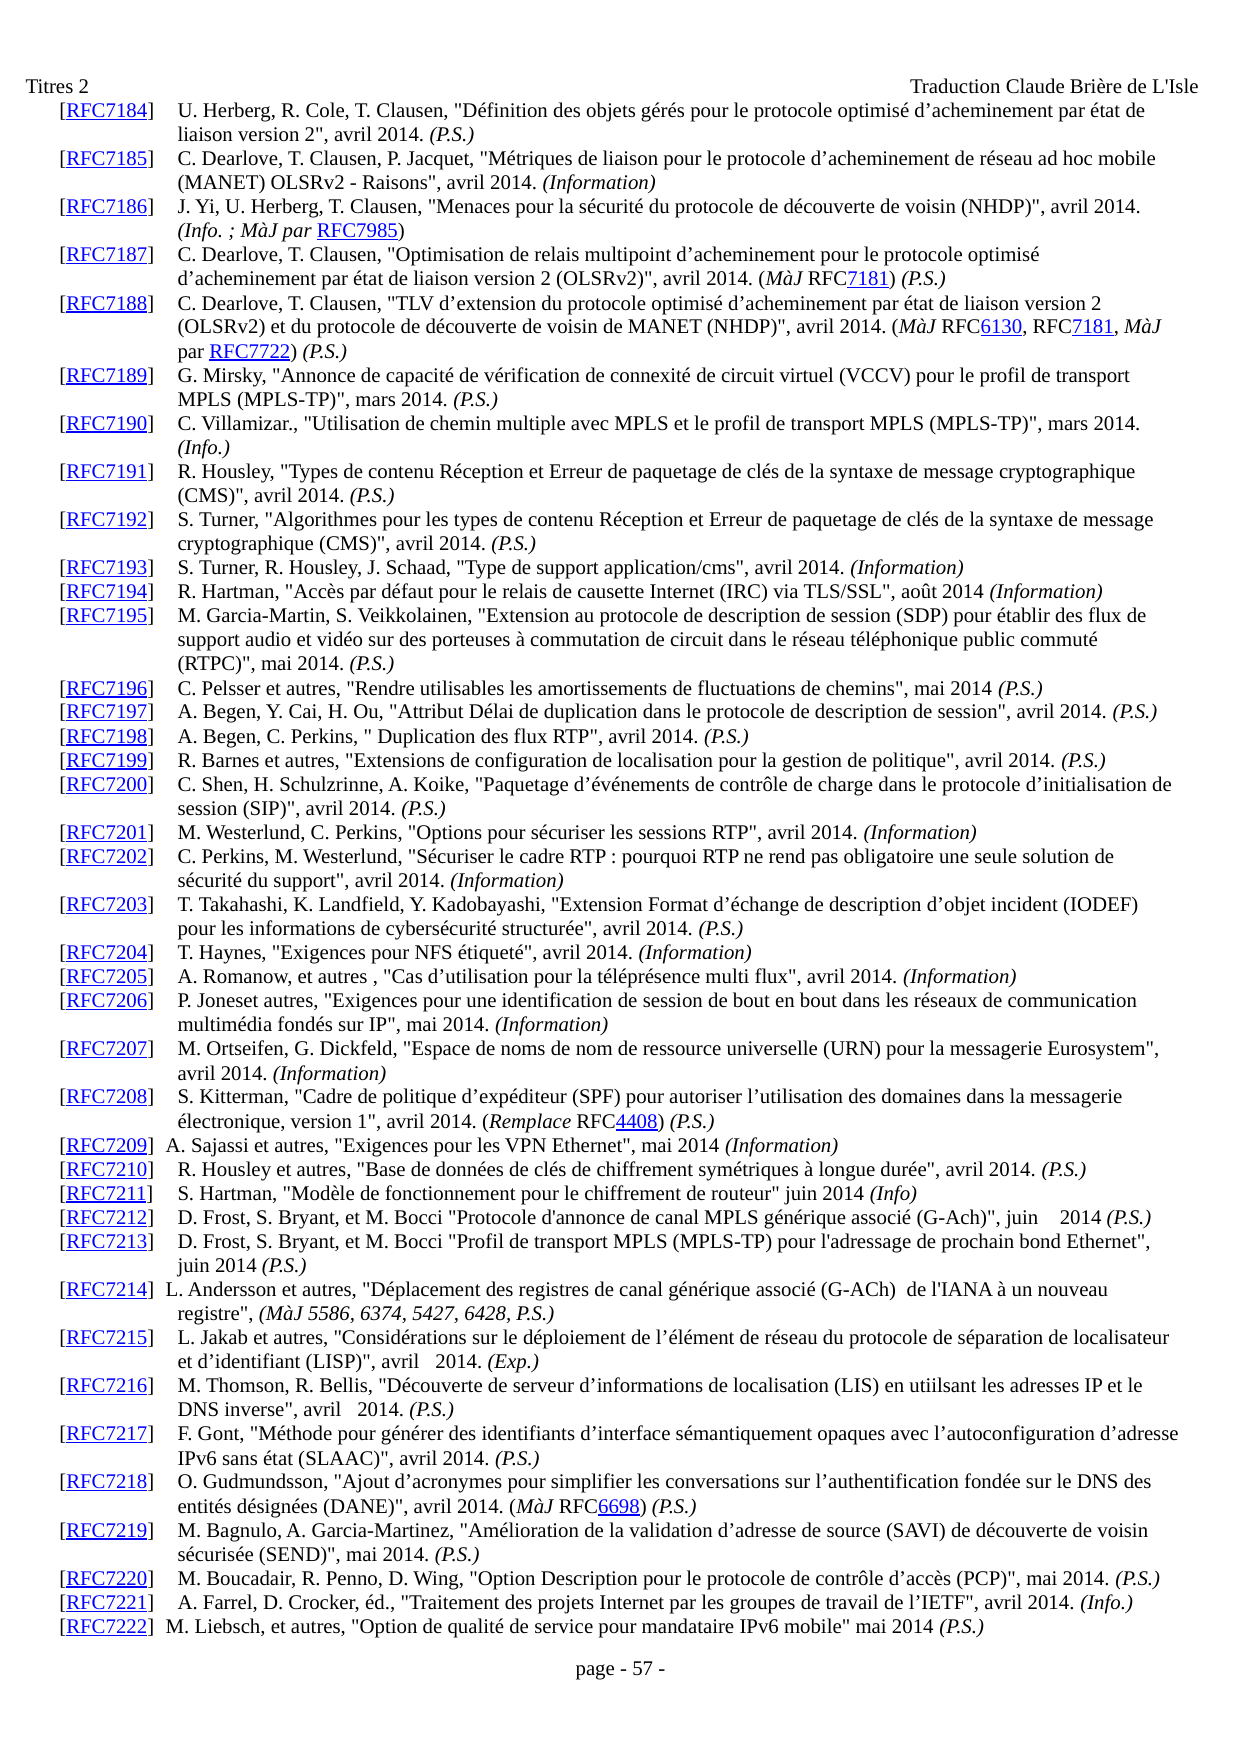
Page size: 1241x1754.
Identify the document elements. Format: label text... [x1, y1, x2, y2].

text [RFC7185] C. Dearlove, T. Clausen, P. Jacquet, "Métriques de liaison pour le protocole d’acheminement de réseau ad hoc mobile (MANET) OLSRv2 - Raisons", avril 2014. (Information) [59, 146, 1181, 194]
text [RFC7210] R. Housley et autres, "Base de données de clés de chiffrement symétriques à longue durée", avril 2014. (P.S.) [59, 1157, 1181, 1181]
text [RFC7186] J. Yi, U. Herberg, T. Clausen, "Menaces pour la sécurité du protocole de découverte de voisin (NHDP)", avril 2014. (Info. ; MàJ par RFC7985) [59, 194, 1181, 242]
text [RFC7187] C. Dearlove, T. Clausen, "Optimisation de relais multipoint d’acheminement pour le protocole optimisé d’acheminement par état de liaison version 2 (OLSRv2)", avril 2014. (MàJ RFC7181) (P.S.) [59, 242, 1181, 290]
text [RFC7191] R. Housley, "Types de contenu Réception et Erreur de paquetage de clés de la syntaxe de message cryptographique (CMS)", avril 2014. (P.S.) [59, 459, 1181, 507]
text [RFC7204] T. Haynes, "Exigences pour NFS étiqueté", avril 2014. (Information) [59, 940, 1181, 964]
text [RFC7206] P. Joneset autres, "Exigences pour une identification de session de bout en bout dans les réseaux de communication multimédia fondés sur IP", mai 2014. (Information) [59, 988, 1181, 1036]
text [RFC7213] D. Frost, S. Bryant, et M. Bocci "Profil de transport MPLS (MPLS-TP) pour l'adressage de prochain bond Ethernet", juin 2014 (P.S.) [59, 1229, 1181, 1277]
text [RFC7189] G. Mirsky, "Annonce de capacité de vérification de connexité de circuit virtuel (VCCV) pour le profil de transport MPLS (MPLS-TP)", mars 2014. (P.S.) [59, 363, 1181, 411]
text [RFC7195] M. Garcia-Martin, S. Veikkolainen, "Extension au protocole de description de session (SDP) pour établir des flux de support audio et vidéo sur des porteuses à commutation de circuit dans le réseau téléphonique public commuté (RTPC)", mai 2014. (P.S.) [59, 603, 1181, 675]
text [RFC7217] F. Gont, "Méthode pour générer des identifiants d’interface sémantiquement opaques avec l’autoconfiguration d’adresse IPv6 sans état (SLAAC)", avril 2014. (P.S.) [59, 1421, 1181, 1469]
text [RFC7218] O. Gudmundsson, "Ajout d’acronymes pour simplifier les conversations sur l’authentification fondée sur le DNS des entités désignées (DANE)", avril 2014. (MàJ RFC6698) (P.S.) [59, 1469, 1181, 1518]
text [RFC7202] C. Perkins, M. Westerlund, "Sécuriser le cadre RTP : pourquoi RTP ne rend pas obligatoire une seule solution de sécurité du support", avril 2014. (Information) [59, 844, 1181, 892]
text [RFC7220] M. Boucadair, R. Penno, D. Wing, "Option Description pour le protocole de contrôle d’accès (PCP)", mai 2014. (P.S.) [59, 1566, 1181, 1590]
text [RFC7214] L. Andersson et autres, "Déplacement des registres de canal générique associé (G-ACh) de l'IANA à un nouveau registre", (MàJ 5586, 6374, 5427, 6428, P.S.) [59, 1277, 1181, 1325]
text [RFC7196] C. Pelsser et autres, "Rendre utilisables les amortissements de fluctuations de chemins", mai 2014 (P.S.) [59, 675, 1181, 699]
text [RFC7219] M. Bagnulo, A. Garcia-Martinez, "Amélioration de la validation d’adresse de source (SAVI) de découverte de voisin sécurisée (SEND)", mai 2014. (P.S.) [59, 1518, 1181, 1566]
text [RFC7207] M. Ortseifen, G. Dickfeld, "Espace de noms de nom de ressource universelle (URN) pour la messagerie Eurosystem", avril 2014. (Information) [59, 1036, 1181, 1084]
text [RFC7205] A. Romanow, et autres , "Cas d’utilisation pour la téléprésence multi flux", avril 2014. (Information) [59, 964, 1181, 988]
text [RFC7222] M. Liebsch, et autres, "Option de qualité de service pour mandataire IPv6 mobile" mai 2014 (P.S.) [59, 1614, 1181, 1638]
text [RFC7201] M. Westerlund, C. Perkins, "Options pour sécuriser les sessions RTP", avril 2014. (Information) [59, 820, 1181, 844]
text [RFC7221] A. Farrel, D. Crocker, éd., "Traitement des projets Internet par les groupes de travail de l’IETF", avril 2014. (Info.) [59, 1590, 1181, 1614]
text [RFC7194] R. Hartman, "Accès par défaut pour le relais de causette Internet (IRC) via TLS/SSL", août 2014 (Information) [59, 579, 1181, 603]
text [RFC7199] R. Barnes et autres, "Extensions de configuration de localisation pour la gestion de politique", avril 2014. (P.S.) [59, 748, 1181, 772]
text [RFC7209] A. Sajassi et autres, "Exigences pour les VPN Ethernet", mai 2014 (Information) [59, 1133, 1181, 1157]
text [RFC7192] S. Turner, "Algorithmes pour les types de contenu Réception et Erreur de paquetage de clés de la syntaxe de message cryptographique (CMS)", avril 2014. (P.S.) [59, 507, 1181, 555]
text [RFC7200] C. Shen, H. Schulzrinne, A. Koike, "Paquetage d’événements de contrôle de charge dans le protocole d’initialisation de session (SIP)", avril 2014. (P.S.) [59, 772, 1181, 820]
text [RFC7212] D. Frost, S. Bryant, et M. Bocci "Protocole d'annonce de canal MPLS générique associé (G-Ach)", juin 2014 (P.S.) [59, 1205, 1181, 1229]
text [RFC7215] L. Jakab et autres, "Considérations sur le déploiement de l’élément de réseau du protocole de séparation de localisateur et d’identifiant (LISP)", avril 2014. (Exp.) [59, 1325, 1181, 1373]
text [RFC7184] U. Herberg, R. Cole, T. Clausen, "Définition des objets gérés pour le protocole optimisé d’acheminement par état de liaison version 2", avril 2014. (P.S.) [59, 98, 1181, 146]
text [RFC7211] S. Hartman, "Modèle de fonctionnement pour le chiffrement de routeur" juin 2014 (Info) [59, 1181, 1181, 1205]
text [RFC7197] A. Begen, Y. Cai, H. Ou, "Attribut Délai de duplication dans le protocole de description de session", avril 2014. (P.S.) [59, 699, 1181, 723]
text [RFC7216] M. Thomson, R. Bellis, "Découverte de serveur d’informations de localisation (LIS) en utiilsant les adresses IP et le DNS inverse", avril 2014. (P.S.) [59, 1373, 1181, 1421]
text [RFC7188] C. Dearlove, T. Clausen, "TLV d’extension du protocole optimisé d’acheminement par état de liaison version 2 (OLSRv2) et du protocole de découverte de voisin de MANET (NHDP)", avril 2014. (MàJ RFC6130, RFC7181, MàJ par RFC7722) (P.S.) [59, 290, 1181, 363]
text [RFC7193] S. Turner, R. Housley, J. Schaad, "Type de support application/cms", avril 2014. (Information) [59, 555, 1181, 579]
text [RFC7208] S. Kitterman, "Cadre de politique d’expéditeur (SPF) pour autoriser l’utilisation des domaines dans la messagerie électronique, version 1", avril 2014. (Remplace RFC4408) (P.S.) [59, 1084, 1181, 1133]
text [RFC7198] A. Begen, C. Perkins, " Duplication des flux RTP", avril 2014. (P.S.) [59, 723, 1181, 748]
text [RFC7190] C. Villamizar., "Utilisation de chemin multiple avec MPLS et le profil de transport MPLS (MPLS-TP)", mars 2014. (Info.) [59, 411, 1181, 459]
text [RFC7203] T. Takahashi, K. Landfield, Y. Kadobayashi, "Extension Format d’échange de description d’objet incident (IODEF) pour les informations de cybersécurité structurée", avril 2014. (P.S.) [59, 892, 1181, 940]
